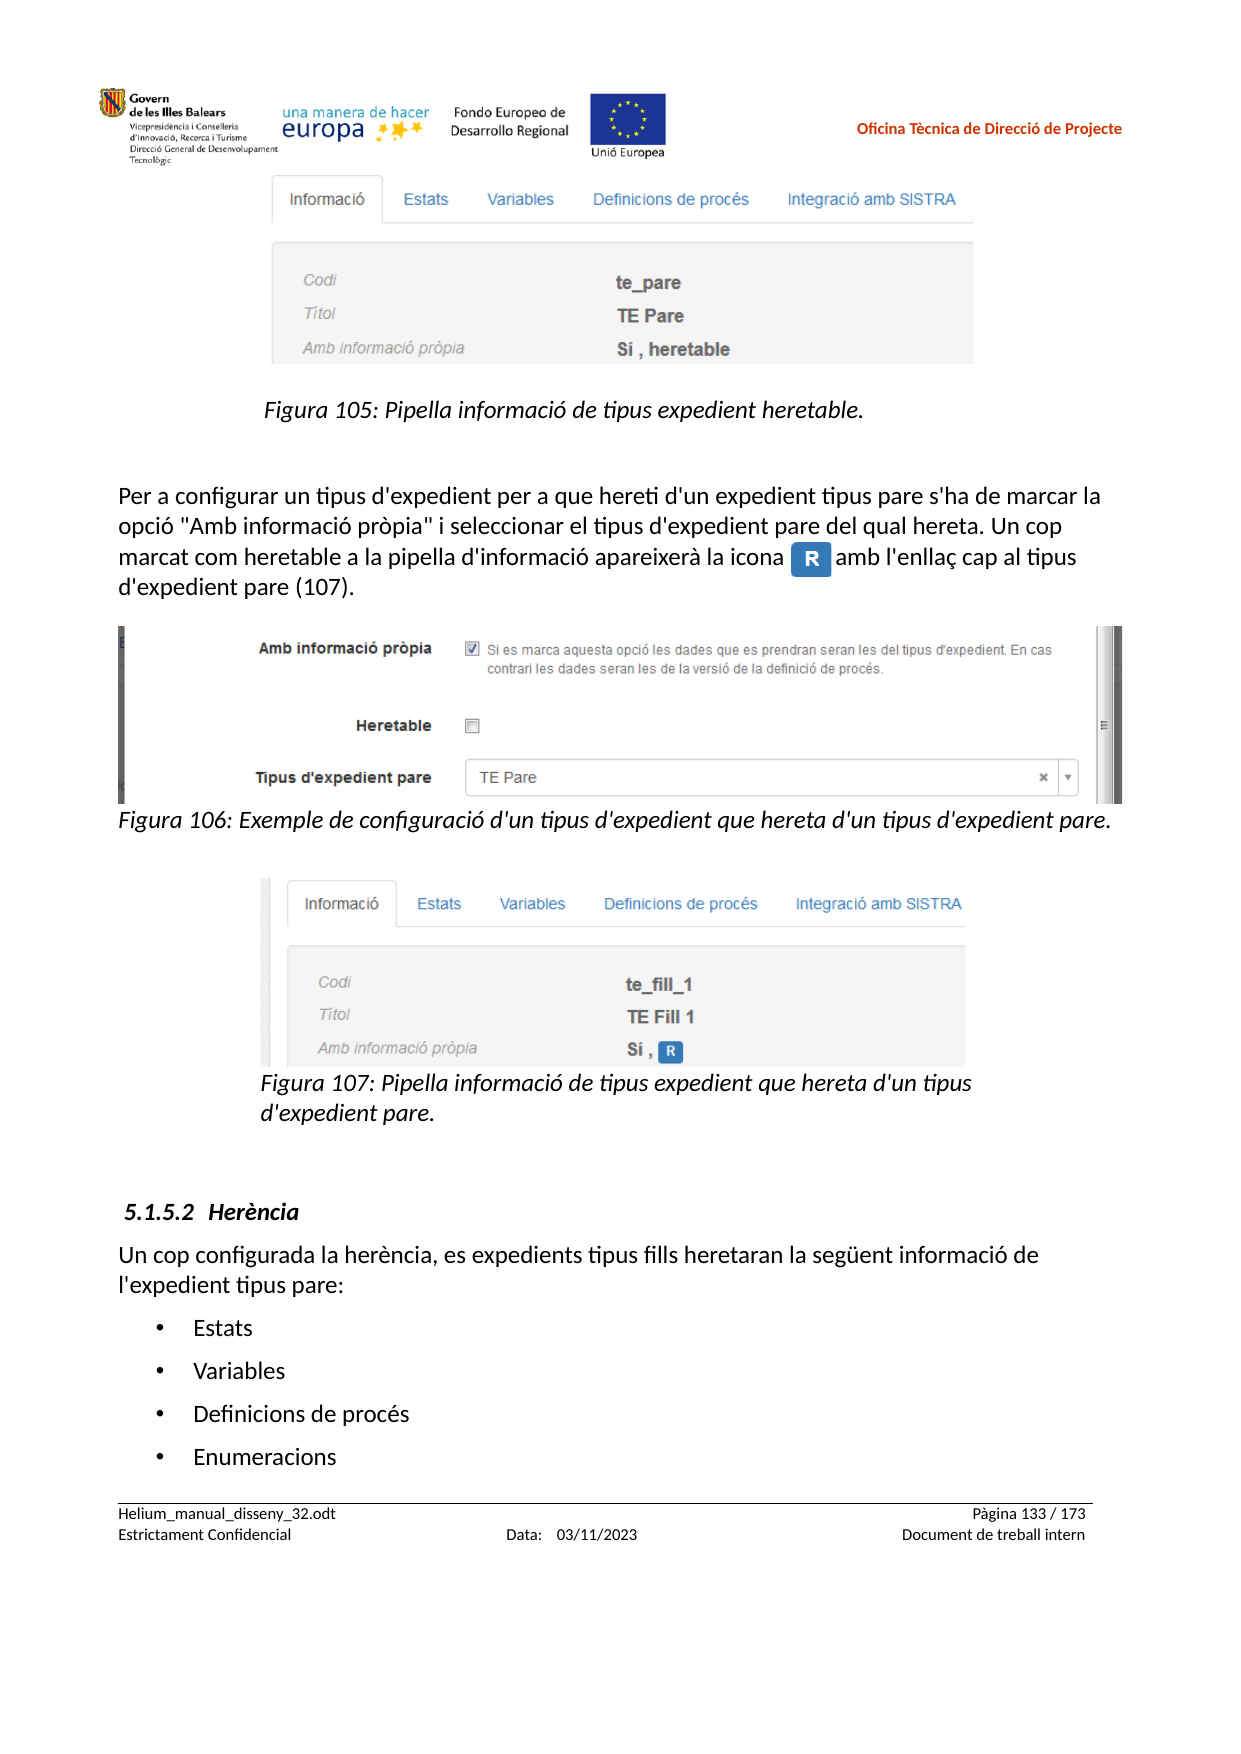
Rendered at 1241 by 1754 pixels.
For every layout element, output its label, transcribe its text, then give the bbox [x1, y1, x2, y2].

picture [791, 542, 832, 577]
picture [260, 878, 966, 1067]
picture [266, 167, 974, 364]
picture [99, 87, 668, 166]
text Per a configurar un tipus d'expedient per a que hereti d'un expedient tipus pare s'ha de marcar la opció "Amb informació pròpia" i seleccionar el tipus d'expedient pare del qual hereta. Un cop marcat com heretable a la pipella d'informació apareixerà la icona amb l'enllaç cap al tipus d'expedient pare (107). [118, 480, 1122, 602]
list Variables [156, 1355, 1122, 1386]
text Un cop configurada la herència, es expedients tipus fills heretaran la següent informació de l'expedient tipus pare: [118, 1239, 1122, 1300]
text Figura 105: Pipella informació de tipus expedient heretable. [264, 364, 976, 425]
text Figura 106: Exemple de configuració d'un tipus d'expedient que hereta d'un tipus d'expedient pare. [118, 804, 1122, 834]
list Enumeracions [156, 1441, 1122, 1472]
subtitle Herència [118, 1196, 1122, 1226]
list Estats [156, 1312, 1122, 1343]
text Figura 107: Pipella informació de tipus expedient que hereta d'un tipus d'expedient pare. [260, 1067, 980, 1128]
picture [118, 626, 1123, 804]
list Definicions de procés [156, 1398, 1122, 1429]
